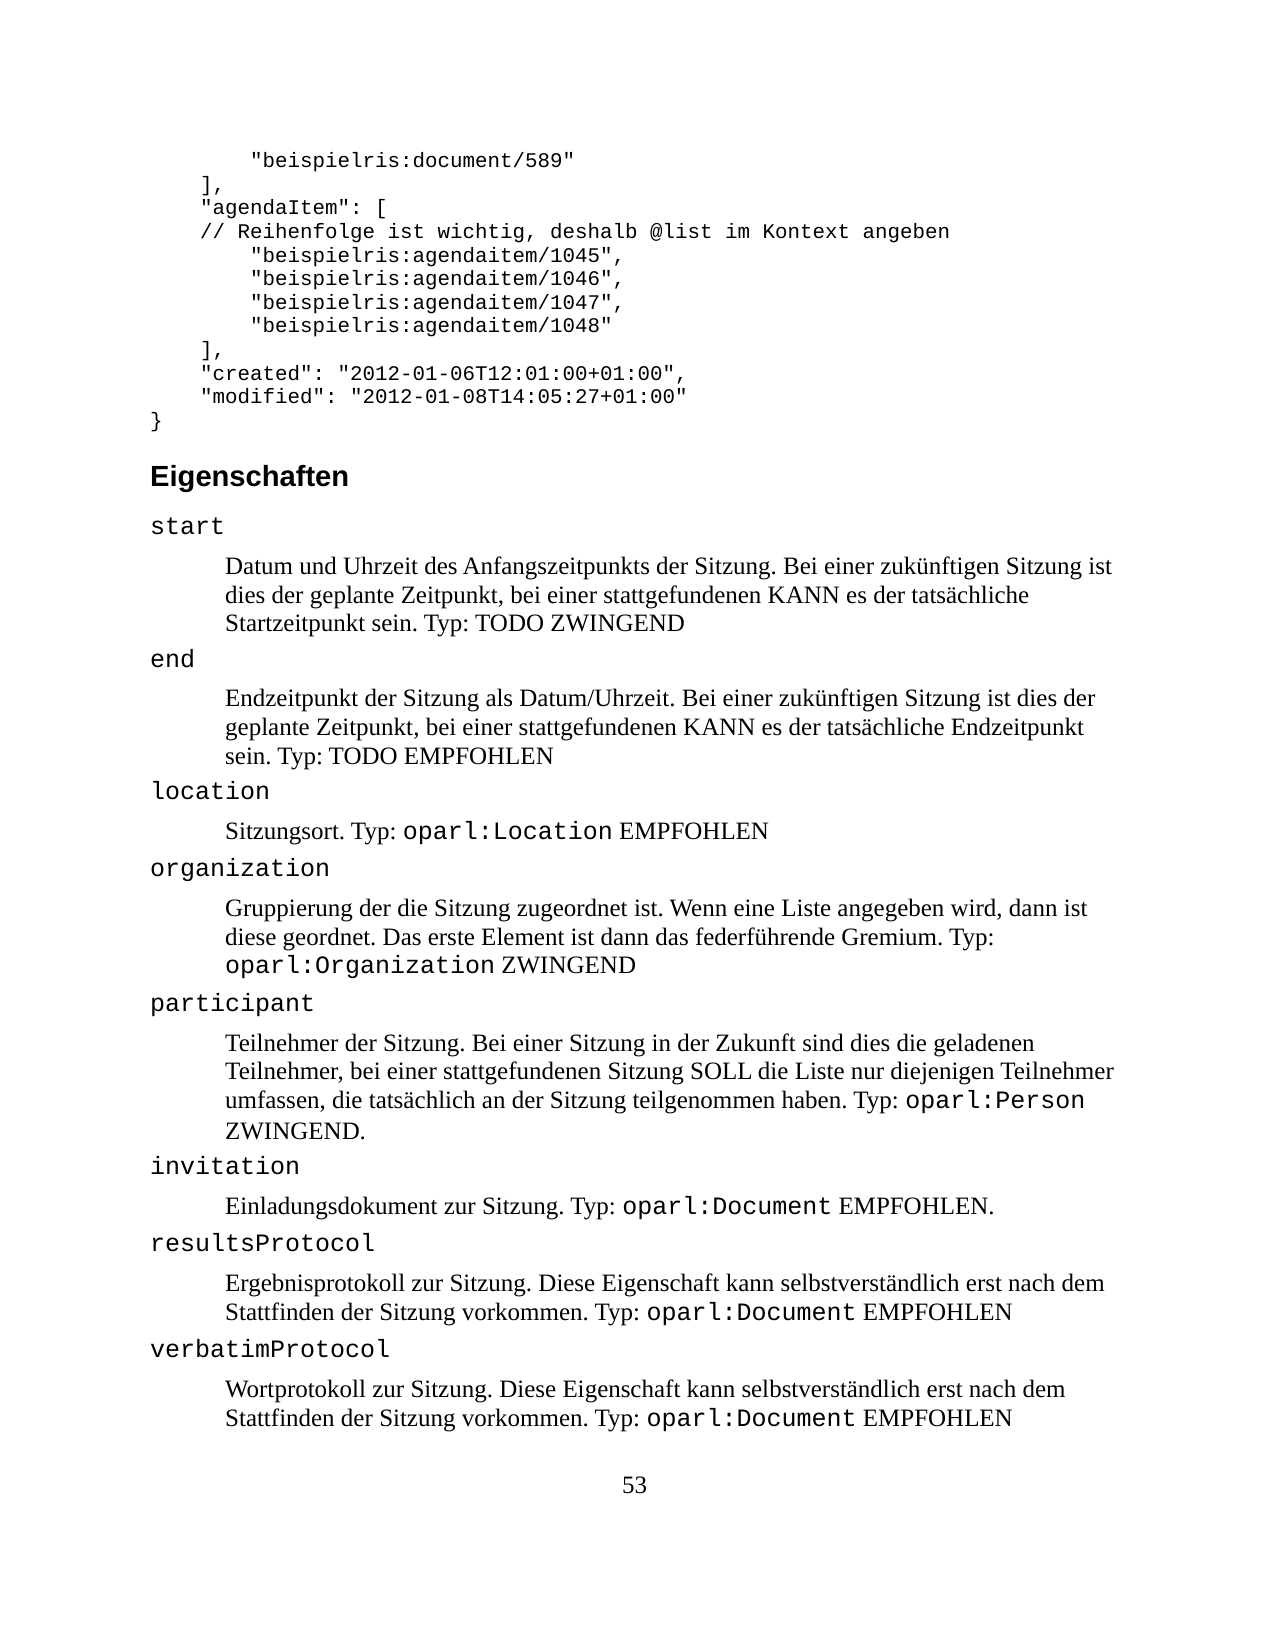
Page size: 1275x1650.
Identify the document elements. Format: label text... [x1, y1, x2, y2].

text "created": "2012-01-06T12:01:00+01:00", [150, 363, 1125, 386]
text ], [150, 339, 1125, 363]
text Endzeitpunkt der Sitzung als Datum/Uhrzeit. Bei einer zukünftigen Sitzung ist dies der geplante Zeitpunkt, bei einer stattgefundenen KANN es der tatsächliche Endzeitpunkt sein. Typ: TODO EMPFOHLEN [225, 683, 1125, 770]
text location [150, 779, 1125, 807]
text "modified": "2012-01-08T14:05:27+01:00" [150, 386, 1125, 410]
text "beispielris:document/589" [150, 150, 1125, 174]
text Gruppierung der die Sitzung zugeordnet ist. Wenn eine Liste angegeben wird, dann ist diese geordnet. Das erste Element ist dann das federführende Gremium. Typ: oparl:Organization ZWINGEND [225, 893, 1125, 981]
text participant [150, 990, 1125, 1019]
text end [150, 646, 1125, 674]
text Ergebnisprotokoll zur Sitzung. Diese Eigenschaft kann selbstverständlich erst nach dem Stattfinden der Sitzung vorkommen. Typ: oparl:Document EMPFOHLEN [225, 1268, 1125, 1328]
subtitle Eigenschaften [150, 459, 1125, 492]
text Teilnehmer der Sitzung. Bei einer Sitzung in der Zukunft sind dies die geladenen Teilnehmer, bei einer stattgefundenen Sitzung SOLL die Liste nur diejenigen Teilnehmer umfassen, die tatsächlich an der Sitzung teilgenommen haben. Typ: oparl:Person ZWINGEND. [225, 1028, 1125, 1145]
text Sitzungsort. Typ: oparl:Location EMPFOHLEN [225, 816, 1125, 847]
text ], [150, 174, 1125, 197]
text Wortprotokoll zur Sitzung. Diese Eigenschaft kann selbstverständlich erst nach dem Stattfinden der Sitzung vorkommen. Typ: oparl:Document EMPFOHLEN [225, 1374, 1125, 1433]
text } [150, 410, 1125, 434]
text Einladungsdokument zur Sitzung. Typ: oparl:Document EMPFOHLEN. [225, 1191, 1125, 1222]
text "agendaItem": [ [150, 197, 1125, 221]
text // Reihenfolge ist wichtig, deshalb @list im Kontext angeben [150, 221, 1125, 244]
text "beispielris:agendaitem/1045", [150, 244, 1125, 268]
text invitation [150, 1154, 1125, 1182]
text "beispielris:agendaitem/1046", [150, 268, 1125, 292]
text "beispielris:agendaitem/1048" [150, 316, 1125, 339]
text resultsProtocol [150, 1231, 1125, 1259]
text verbatimProtocol [150, 1337, 1125, 1365]
text start [150, 514, 1125, 542]
text "beispielris:agendaitem/1047", [150, 292, 1125, 316]
text organization [150, 856, 1125, 884]
text Datum und Uhrzeit des Anfangszeitpunkts der Sitzung. Bei einer zukünftigen Sitzung ist dies der geplante Zeitpunkt, bei einer stattgefundenen KANN es der tatsächliche Startzeitpunkt sein. Typ: TODO ZWINGEND [225, 551, 1125, 637]
